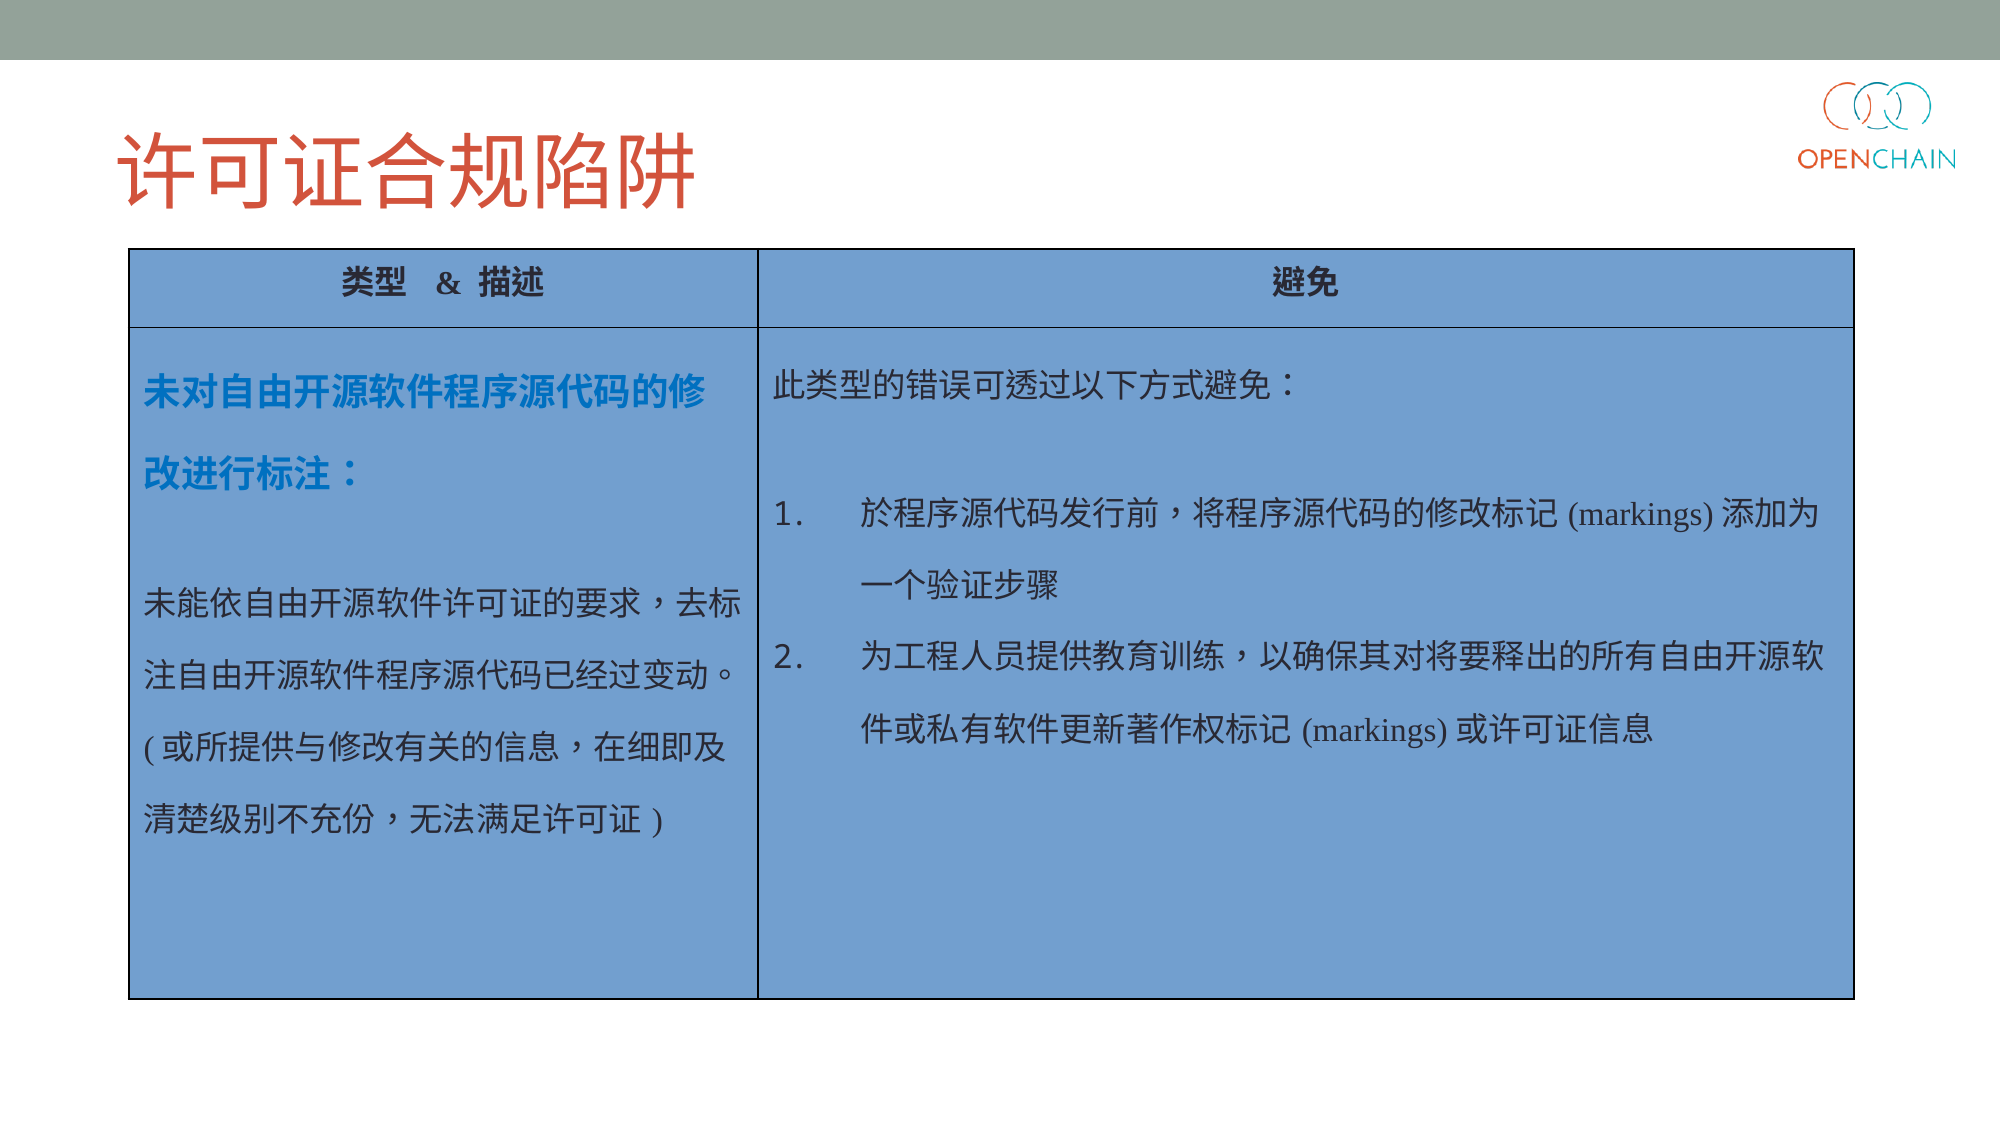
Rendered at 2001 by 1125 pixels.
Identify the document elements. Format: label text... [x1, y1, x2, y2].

table_header 类型 & 描述 [130, 250, 757, 327]
title 许可证合规陷阱 [99, 87, 1900, 250]
picture [1798, 82, 1955, 169]
table_header 避免 [759, 250, 1853, 327]
table_cell 未对自由开源软件程序源代码的修改进行标注： 未能依自由开源软件许可证的要求，去标注自由开源软件程序源代码已经过变动。(或所提供与修改有关的信息，在细即及清楚级别不充份，无法满足许可证) [130, 328, 757, 998]
table_cell 此类型的错误可透过以下方式避免： 於程序源代码发行前，将程序源代码的修改标记(markings)添加为一个验证步骤 为工程人员提供教育训练，以确保其对将要释出的所有自由开源软件或私有软件更新著作权标记(markings)或许可证信息 [759, 328, 1853, 998]
